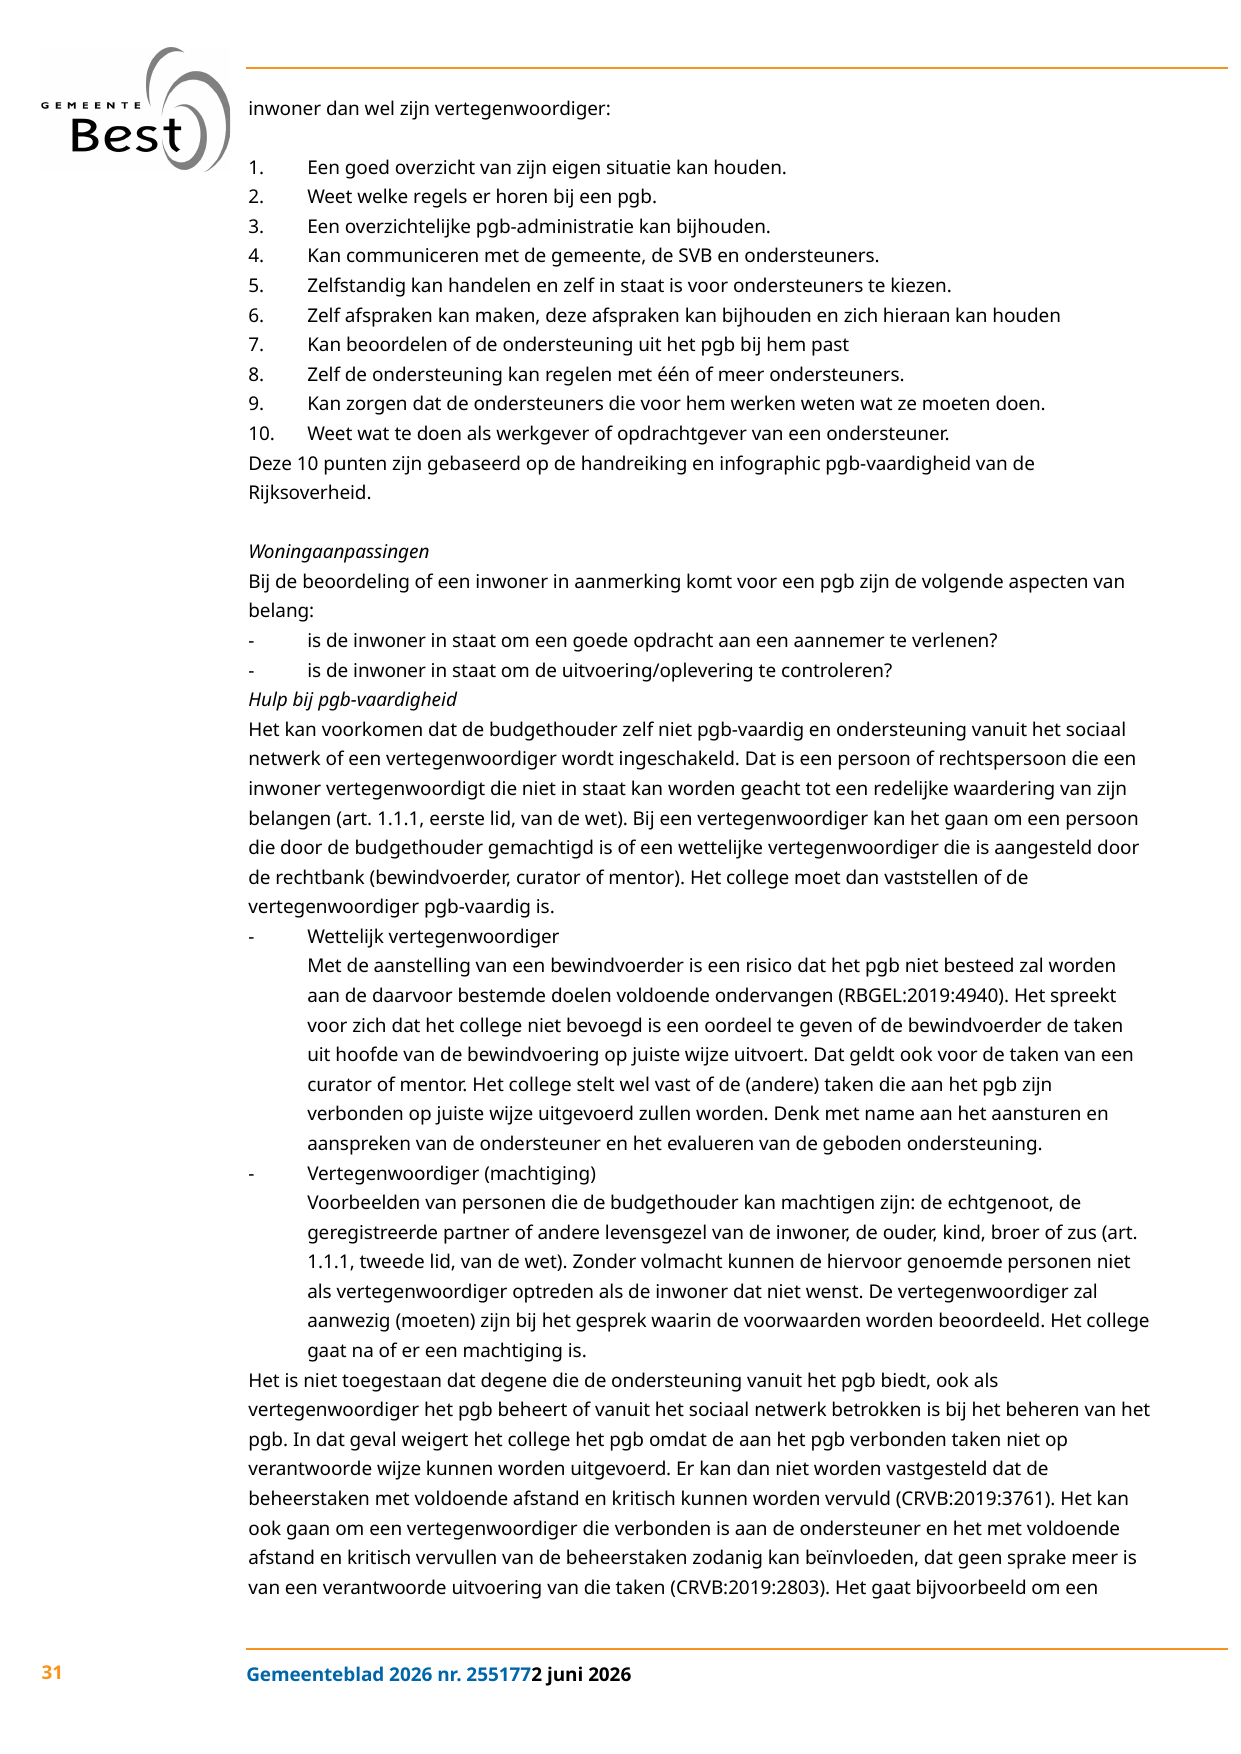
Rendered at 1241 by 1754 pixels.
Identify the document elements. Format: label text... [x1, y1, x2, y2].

list Kan communiceren met de gemeente, de SVB en ondersteuners. [248, 243, 1152, 268]
list Wettelijk vertegenwoordiger [248, 923, 1152, 949]
text Hulp bij pgb-vaardigheid [248, 686, 1152, 712]
list Zelf de ondersteuning kan regelen met één of meer ondersteuners. [248, 361, 1152, 387]
text Deze 10 punten zijn gebaseerd op de handreiking en infographic pgb-vaardigheid van de Rijksoverheid. [248, 450, 1152, 505]
list Zelf afspraken kan maken, deze afspraken kan bijhouden en zich hieraan kan houden [248, 302, 1152, 328]
list Een goed overzicht van zijn eigen situatie kan houden. [248, 154, 1152, 180]
list Vertegenwoordiger (machtiging) [248, 1160, 1152, 1186]
list Een overzichtelijke pgb-administratie kan bijhouden. [248, 213, 1152, 239]
picture [41, 47, 231, 172]
list Kan beoordelen of de ondersteuning uit het pgb bij hem past [248, 331, 1152, 357]
text Bij de beoordeling of een inwoner in aanmerking komt voor een pgb zijn de volgende aspecten van belang: [248, 568, 1152, 623]
list Weet welke regels er horen bij een pgb. [248, 183, 1152, 209]
list Kan zorgen dat de ondersteuners die voor hem werken weten wat ze moeten doen. [248, 391, 1152, 416]
text Het is niet toegestaan dat degene die de ondersteuning vanuit het pgb biedt, ook als vertegenwoordiger het pgb beheert of vanuit het sociaal netwerk betrokken is bij het beheren van het pgb. In dat geval weigert het college het pgb omdat de aan het pgb verbonden taken niet op verantwoorde wijze kunnen worden uitgevoerd. Er kan dan niet worden vastgesteld dat de beheerstaken met voldoende afstand en kritisch kunnen worden vervuld (CRVB:2019:3761). Het kan ook gaan om een vertegenwoordiger die verbonden is aan de ondersteuner en het met voldoende afstand en kritisch vervullen van de beheerstaken zodanig kan beïnvloeden, dat geen sprake meer is van een verantwoorde uitvoering van die taken (CRVB:2019:2803). Het gaat bijvoorbeeld om een [248, 1367, 1152, 1600]
list Zelfstandig kan handelen en zelf in staat is voor ondersteuners te kiezen. [248, 272, 1152, 298]
text Woningaanpassingen [248, 538, 1152, 564]
text Het kan voorkomen dat de budgethouder zelf niet pgb-vaardig en ondersteuning vanuit het sociaal netwerk of een vertegenwoordiger wordt ingeschakeld. Dat is een persoon of rechtspersoon die een inwoner vertegenwoordigt die niet in staat kan worden geacht tot een redelijke waardering van zijn belangen (art. 1.1.1, eerste lid, van de wet). Bij een vertegenwoordiger kan het gaan om een persoon die door de budgethouder gemachtigd is of een wettelijke vertegenwoordiger die is aangesteld door de rechtbank (bewindvoerder, curator of mentor). Het college moet dan vaststellen of de vertegenwoordiger pgb-vaardig is. [248, 716, 1152, 919]
list is de inwoner in staat om de uitvoering/oplevering te controleren? [248, 657, 1152, 683]
list is de inwoner in staat om een goede opdracht aan een aannemer te verlenen? [248, 627, 1152, 653]
text inwoner dan wel zijn vertegenwoordiger: [248, 95, 1152, 121]
list Weet wat te doen als werkgever of opdrachtgever van een ondersteuner. [248, 420, 1152, 446]
list Met de aanstelling van een bewindvoerder is een risico dat het pgb niet besteed zal worden aan de daarvoor bestemde doelen voldoende ondervangen (RBGEL:2019:4940). Het spreekt voor zich dat het college niet bevoegd is een oordeel te geven of de bewindvoerder de taken uit hoofde van de bewindvoering op juiste wijze uitvoert. Dat geldt ook voor de taken van een curator of mentor. Het college stelt wel vast of de (andere) taken die aan het pgb zijn verbonden op juiste wijze uitgevoerd zullen worden. Denk met name aan het aansturen en aanspreken van de ondersteuner en het evalueren van de geboden ondersteuning. [248, 953, 1152, 1156]
list Voorbeelden van personen die de budgethouder kan machtigen zijn: de echtgenoot, de geregistreerde partner of andere levensgezel van de inwoner, de ouder, kind, broer of zus (art. 1.1.1, tweede lid, van de wet). Zonder volmacht kunnen de hiervoor genoemde personen niet als vertegenwoordiger optreden als de inwoner dat niet wenst. De vertegenwoordiger zal aanwezig (moeten) zijn bij het gesprek waarin de voorwaarden worden beoordeeld. Het college gaat na of er een machtiging is. [248, 1189, 1152, 1363]
